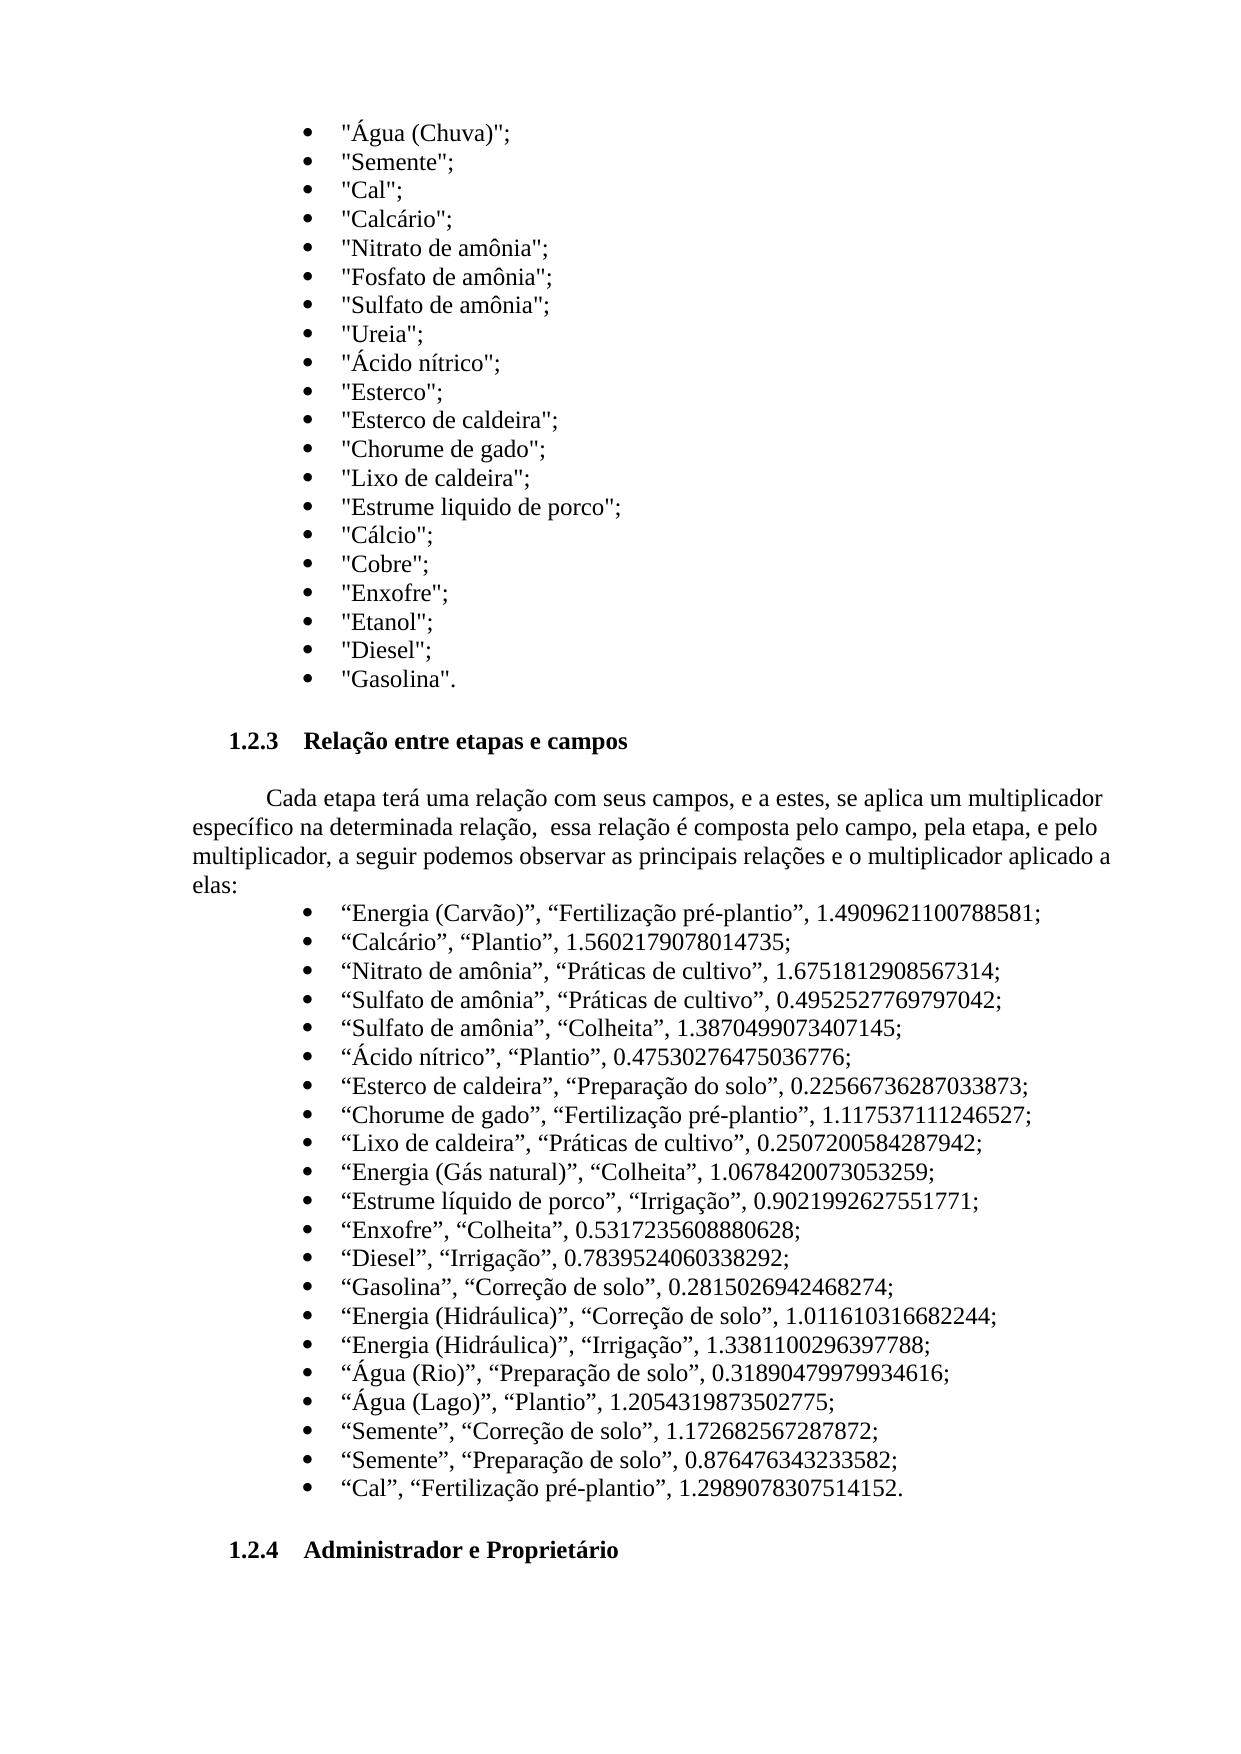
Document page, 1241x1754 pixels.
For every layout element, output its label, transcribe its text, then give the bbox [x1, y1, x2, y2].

list “Nitrato de amônia”, “Práticas de cultivo”, 1.6751812908567314; [303, 956, 1122, 985]
text Cada etapa terá uma relação com seus campos, e a estes, se aplica um multiplicador específico na determinada relação, essa relação é composta pelo campo, pela etapa, e pelo multiplicador, a seguir podemos observar as principais relações e o multiplicador aplicado a elas: [192, 783, 1122, 898]
list “Lixo de caldeira”, “Práticas de cultivo”, 0.2507200584287942; [303, 1128, 1122, 1157]
list "Cal"; [303, 176, 1122, 204]
list “Chorume de gado”, “Fertilização pré-plantio”, 1.117537111246527; [303, 1100, 1122, 1128]
list "Gasolina". [303, 664, 1122, 693]
list "Esterco de caldeira"; [303, 406, 1122, 434]
list “Semente”, “Correção de solo”, 1.172682567287872; [303, 1416, 1122, 1445]
list "Esterco"; [303, 377, 1122, 406]
list "Lixo de caldeira"; [303, 463, 1122, 492]
list "Fosfato de amônia"; [303, 262, 1122, 291]
list “Água (Lago)”, “Plantio”, 1.2054319873502775; [303, 1387, 1122, 1416]
list "Estrume liquido de porco"; [303, 492, 1122, 521]
list "Cobre"; [303, 549, 1122, 578]
list “Sulfato de amônia”, “Práticas de cultivo”, 0.4952527769797042; [303, 985, 1122, 1013]
list “Energia (Hidráulica)”, “Correção de solo”, 1.011610316682244; [303, 1301, 1122, 1330]
list “Estrume líquido de porco”, “Irrigação”, 0.9021992627551771; [303, 1186, 1122, 1215]
subtitle Administrador e Proprietário [228, 1535, 1122, 1564]
list “Diesel”, “Irrigação”, 0.7839524060338292; [303, 1243, 1122, 1272]
list “Semente”, “Preparação de solo”, 0.876476343233582; [303, 1445, 1122, 1473]
list “Sulfato de amônia”, “Colheita”, 1.3870499073407145; [303, 1013, 1122, 1042]
list "Etanol"; [303, 607, 1122, 636]
list "Sulfato de amônia"; [303, 291, 1122, 319]
list "Ureia"; [303, 319, 1122, 348]
list "Chorume de gado"; [303, 434, 1122, 463]
list "Diesel"; [303, 636, 1122, 664]
list “Energia (Hidráulica)”, “Irrigação”, 1.3381100296397788; [303, 1330, 1122, 1358]
subtitle Relação entre etapas e campos [228, 726, 1122, 755]
list “Água (Rio)”, “Preparação de solo”, 0.31890479979934616; [303, 1358, 1122, 1387]
list “Enxofre”, “Colheita”, 0.5317235608880628; [303, 1215, 1122, 1243]
list "Água (Chuva)"; [303, 118, 1122, 147]
list “Gasolina”, “Correção de solo”, 0.2815026942468274; [303, 1272, 1122, 1301]
list “Calcário”, “Plantio”, 1.5602179078014735; [303, 927, 1122, 956]
list “Ácido nítrico”, “Plantio”, 0.47530276475036776; [303, 1042, 1122, 1071]
list "Enxofre"; [303, 578, 1122, 607]
list "Nitrato de amônia"; [303, 233, 1122, 262]
list “Energia (Gás natural)”, “Colheita”, 1.0678420073053259; [303, 1157, 1122, 1186]
list “Cal”, “Fertilização pré-plantio”, 1.2989078307514152. [303, 1473, 1122, 1502]
list “Energia (Carvão)”, “Fertilização pré-plantio”, 1.4909621100788581; [303, 898, 1122, 927]
list "Semente"; [303, 147, 1122, 176]
list "Ácido nítrico"; [303, 348, 1122, 377]
list “Esterco de caldeira”, “Preparação do solo”, 0.22566736287033873; [303, 1071, 1122, 1100]
list "Calcário"; [303, 204, 1122, 233]
list "Cálcio"; [303, 521, 1122, 549]
